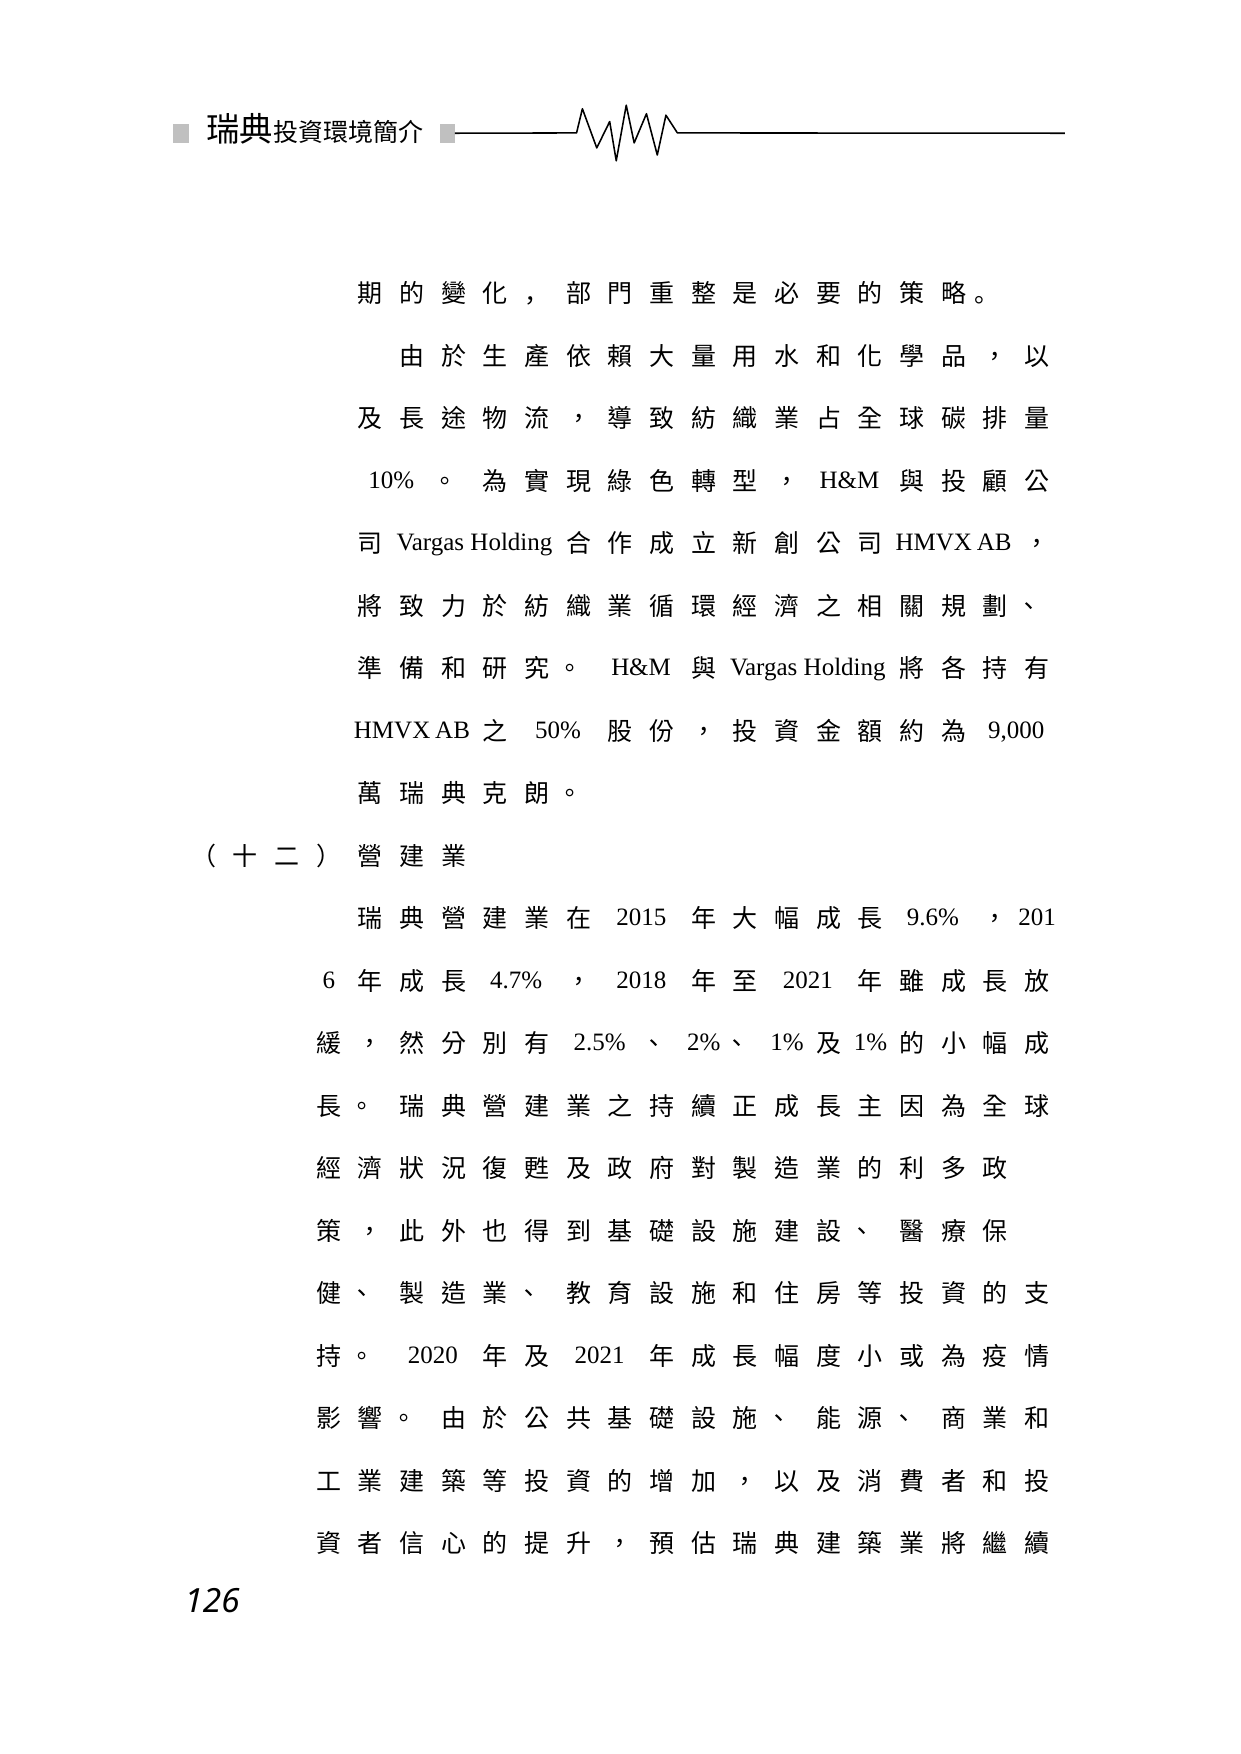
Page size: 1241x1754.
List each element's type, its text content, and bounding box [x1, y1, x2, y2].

text 瑞典營建業在2015年大幅成長9.6%，2016年成長4.7%，2018年至2021年雖成長放緩，然分別有2.5%、2%、1%及1%的小幅成長。瑞典營建業之持續正成長主因為全球經濟狀況復甦及政府對製造業的利多政策，此外也得到基礎設施建設、醫療保健、製造業、教育設施和住房等投資的支持。2020年及2021年成長幅度小或為疫情影響。由於公共基礎設施、能源、商業和工業建築等投資的增加，以及消費者和投資者信心的提升，預估瑞典建築業將繼續 [281, 875, 1058, 1563]
text （十二）營建業 [183, 813, 1058, 875]
text 期的變化，部門重整是必要的策略。 [330, 250, 1058, 313]
text 由於生產依賴大量用水和化學品，以及長途物流，導致紡織業占全球碳排量10%。為實現綠色轉型，H&M與投顧公司Vargas Holding合作成立新創公司HMVX AB，將致力於紡織業循環經濟之相關規劃、準備和研究。H&M與Vargas Holding將各持有HMVX AB之50%股份，投資金額約為9,000萬瑞典克朗。 [330, 313, 1058, 813]
